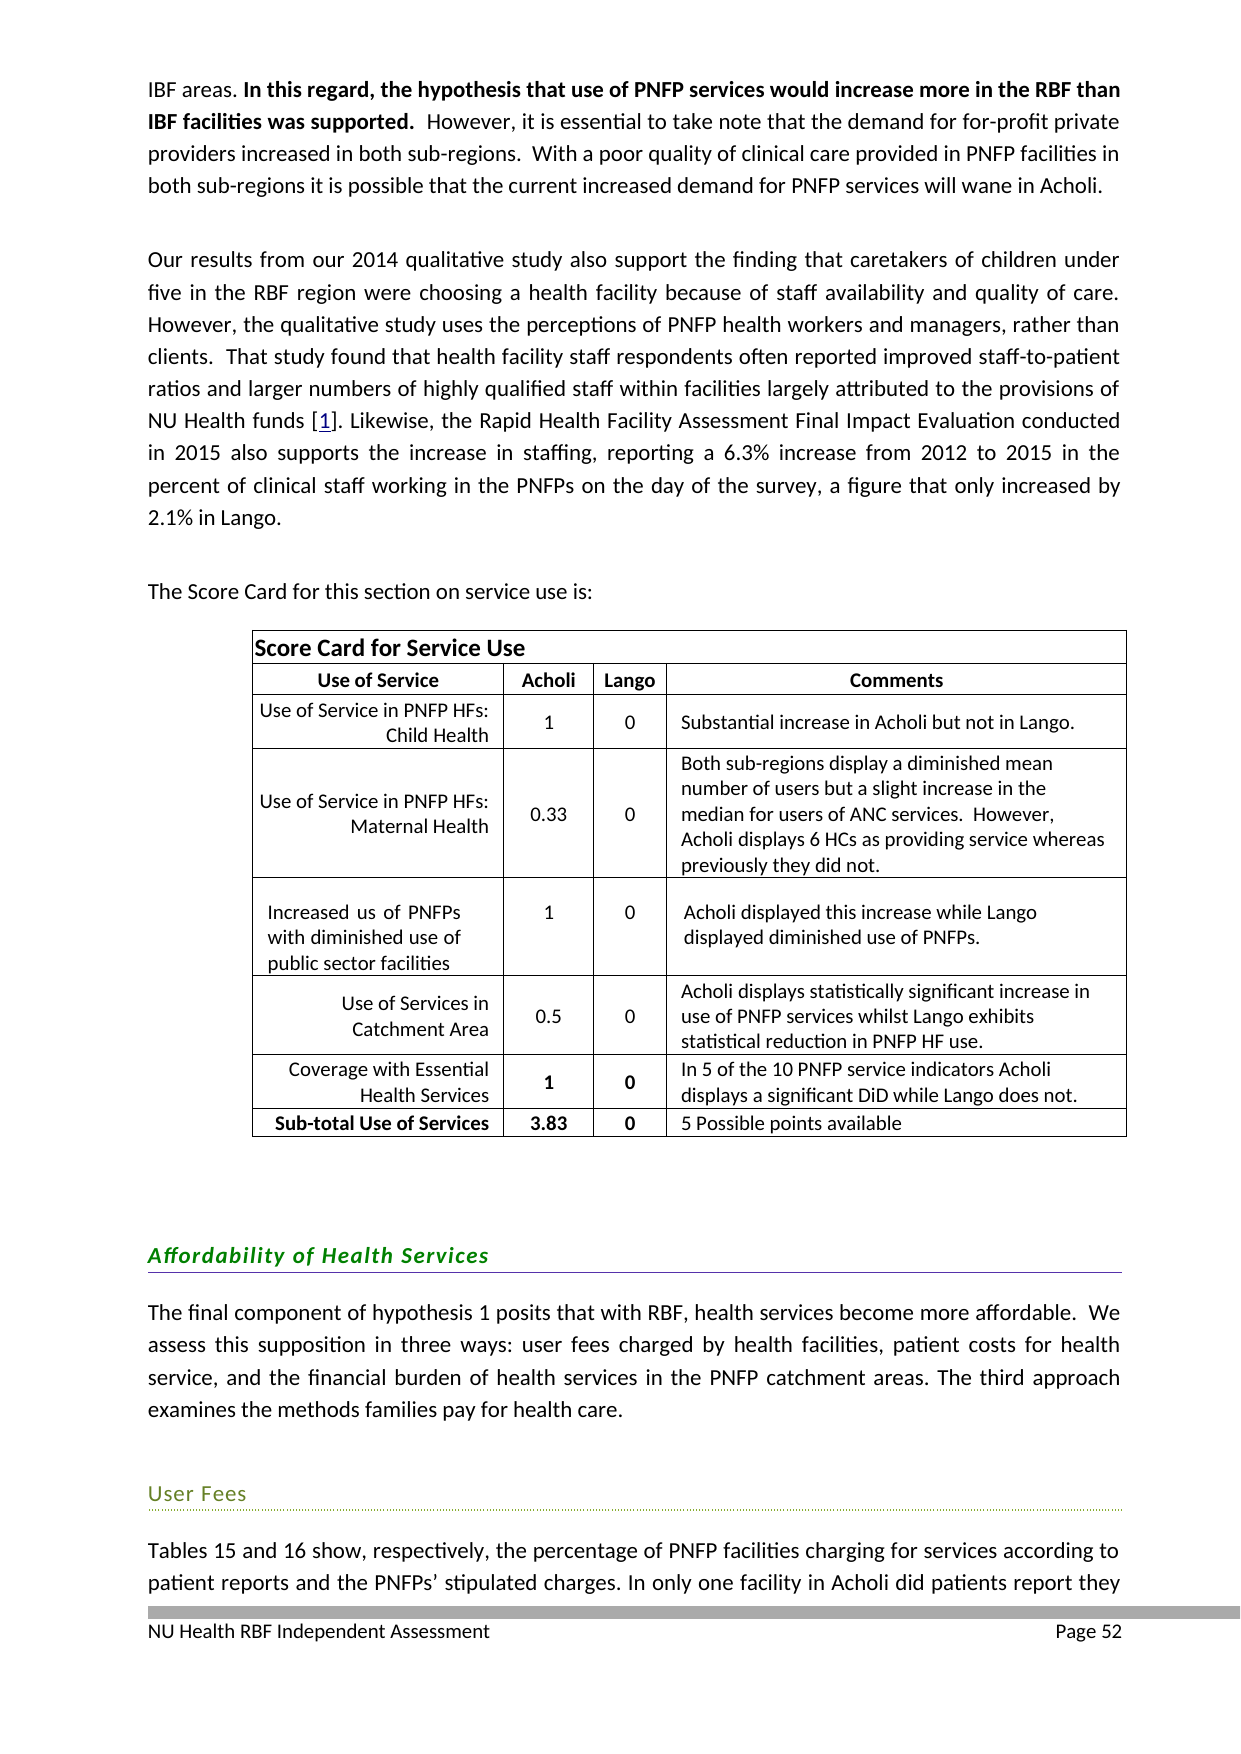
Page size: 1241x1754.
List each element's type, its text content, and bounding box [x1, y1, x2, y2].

text The final component of hypothesis 1 posits that with RBF, health services become more affordable. We assess this supposition in three ways: user fees charged by health facilities, patient costs for health service, and the financial burden of health services in the PNFP catchment areas. The third approach examines the methods families pay for health care. [148, 1298, 1122, 1423]
text Tables 15 and 16 show, respectively, the percentage of PNFP facilities charging for services according to patient reports and the PNFPs’ stipulated charges. In only one facility in Acholi did patients report they [148, 1536, 1122, 1596]
table_cell 3.83 [504, 1109, 593, 1136]
subtitle User Fees [148, 1479, 1122, 1511]
table_cell 0 [594, 1055, 666, 1107]
table_cell Comments [667, 664, 1126, 694]
table_header Score Card for Service Use [253, 631, 1126, 663]
table_cell Acholi [504, 664, 593, 694]
table_cell Both sub-regions display a diminished mean number of users but a slight increase in the median for users of ANC services. However, Acholi displays 6 HCs as providing service whereas previously they did not. [667, 749, 1126, 877]
table_cell Acholi displayed this increase while Lango displayed diminished use of PNFPs. [667, 878, 1126, 975]
table_cell 0 [594, 878, 666, 975]
table_cell 5 Possible points available [667, 1109, 1126, 1136]
table_cell 0 [594, 976, 666, 1054]
table_cell In 5 of the 10 PNFP service indicators Acholi displays a significant DiD while Lango does not. [667, 1055, 1126, 1107]
table_cell Use of Service in PNFP HFs: Child Health [253, 695, 503, 748]
text IBF areas. In this regard, the hypothesis that use of PNFP services would increase more in the RBF than IBF facilities was supported. However, it is essential to take note that the demand for for-profit private providers increased in both sub-regions. With a poor quality of clinical care provided in PNFP facilities in both sub-regions it is possible that the current increased demand for PNFP services will wane in Acholi. [148, 75, 1122, 199]
table_cell Increased us of PNFPs with diminished use of public sector facilities [253, 878, 503, 975]
table_cell 0.5 [504, 976, 593, 1054]
table_cell 0.33 [504, 749, 593, 877]
text The Score Card for this section on service use is: [148, 577, 1122, 605]
table_cell 1 [504, 878, 593, 975]
table_cell 0 [594, 695, 666, 748]
subtitle Affordability of Health Services [148, 1242, 1122, 1272]
table_cell Substantial increase in Acholi but not in Lango. [667, 695, 1126, 748]
table_cell Sub-total Use of Services [253, 1109, 503, 1136]
table_cell Use of Service in PNFP HFs: Maternal Health [253, 749, 503, 877]
table_cell 0 [594, 749, 666, 877]
table_cell Coverage with Essential Health Services [253, 1055, 503, 1107]
table_cell Acholi displays statistically significant increase in use of PNFP services whilst Lango exhibits statistical reduction in PNFP HF use. [667, 976, 1126, 1054]
table_cell Use of Services in Catchment Area [253, 976, 503, 1054]
text Our results from our 2014 qualitative study also support the finding that caretakers of children under five in the RBF region were choosing a health facility because of staff availability and quality of care. However, the qualitative study uses the perceptions of PNFP health workers and managers, rather than clients. That study found that health facility staff respondents often reported improved staff-to-patient ratios and larger numbers of highly qualified staff within facilities largely attributed to the provisions of NU Health funds [1]. Likewise, the Rapid Health Facility Assessment Final Impact Evaluation conducted in 2015 also supports the increase in staffing, reporting a 6.3% increase from 2012 to 2015 in the percent of clinical staff working in the PNFPs on the day of the survey, a figure that only increased by 2.1% in Lango. [148, 245, 1122, 531]
table_cell Lango [594, 664, 666, 694]
table_cell 1 [504, 1055, 593, 1107]
table_cell 1 [504, 695, 593, 748]
table_cell 0 [594, 1109, 666, 1136]
table_cell Use of Service [253, 664, 503, 694]
